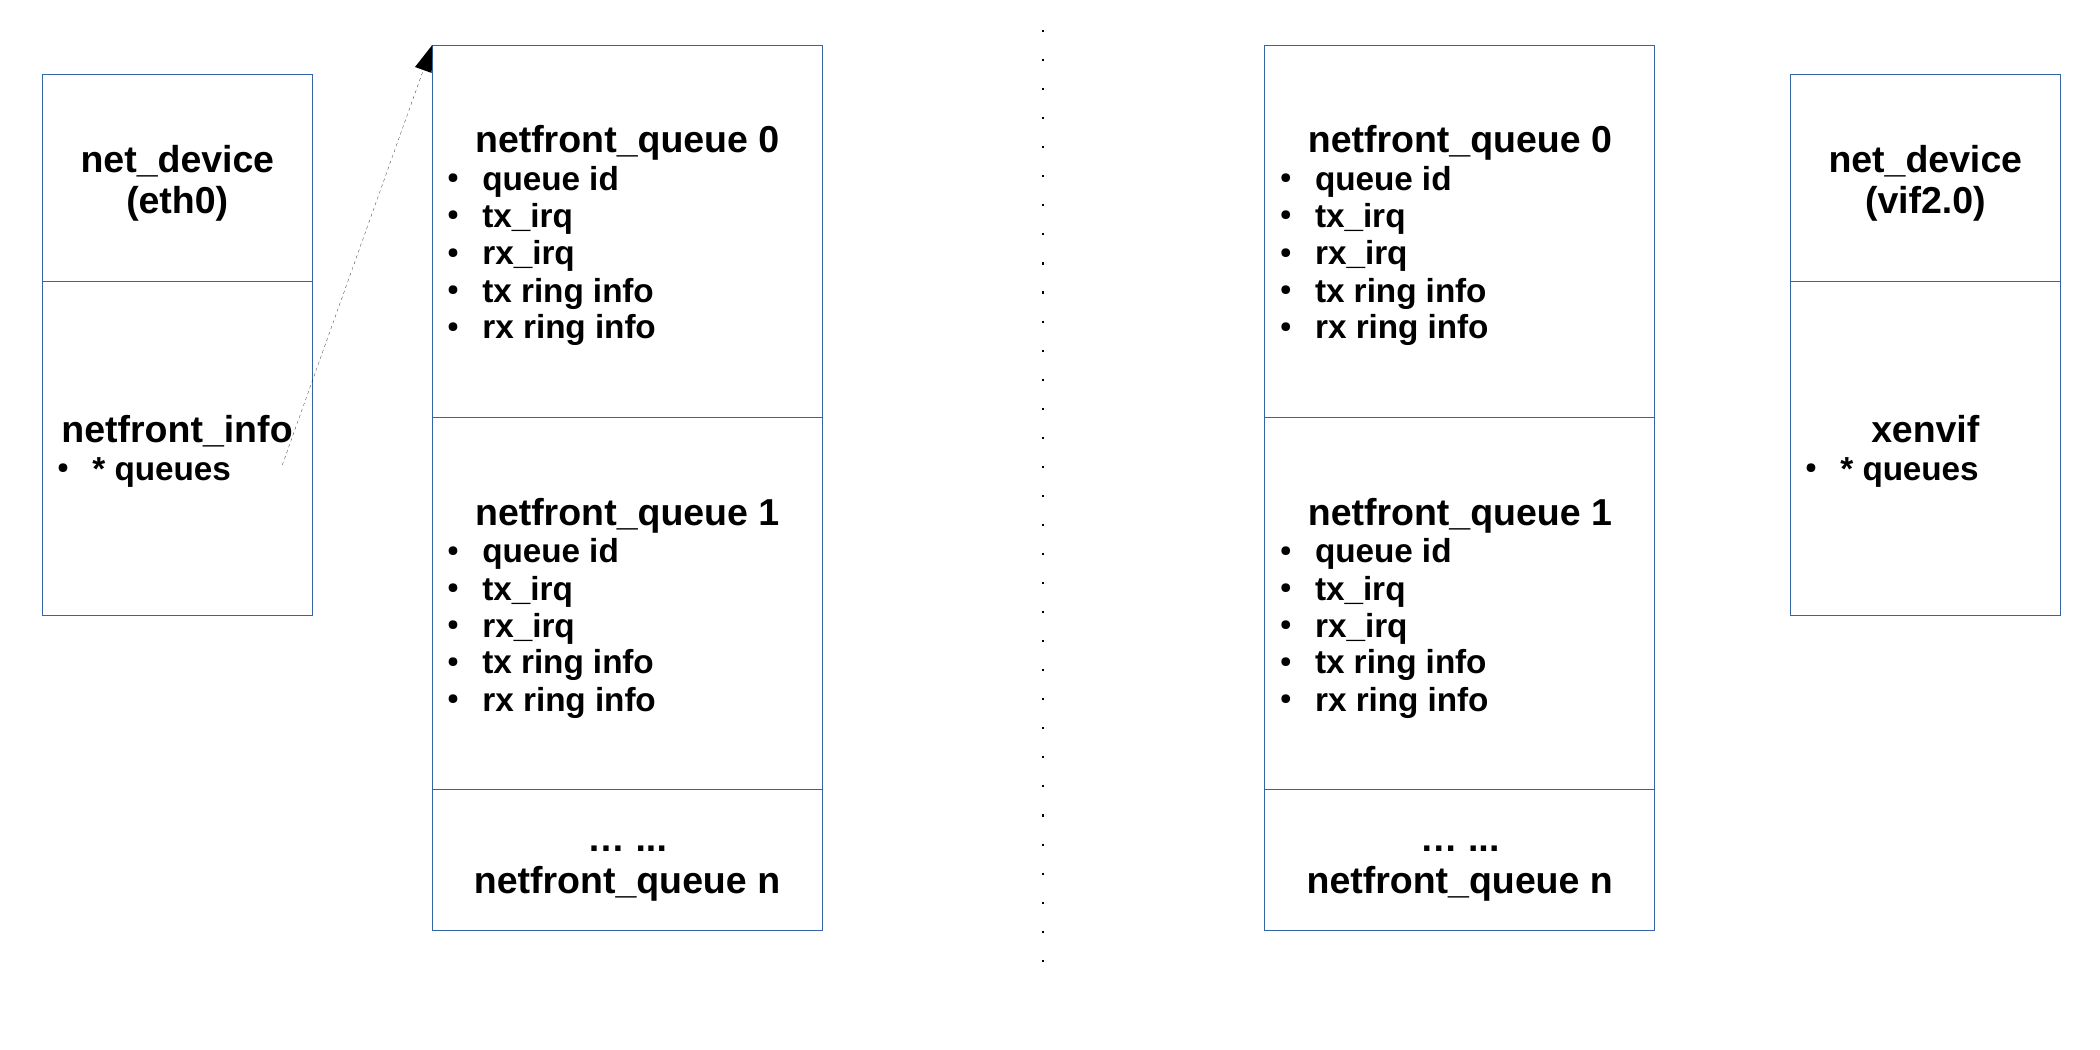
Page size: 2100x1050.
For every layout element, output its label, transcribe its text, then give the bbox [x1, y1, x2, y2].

text_box … ... netfront_queue n [1264, 789, 1655, 931]
text_box netfront_queue 0 queue id tx_irq rx_irq tx ring info rx ring info [1264, 45, 1655, 417]
text_box xenvif * queues [1790, 281, 2061, 616]
text_box netfront_queue 1 queue id tx_irq rx_irq tx ring info rx ring info [432, 417, 823, 789]
text_box net_device (vif2.0) [1790, 74, 2061, 281]
text_box netfront_queue 1 queue id tx_irq rx_irq tx ring info rx ring info [1264, 417, 1655, 789]
text_box netfront_info * queues [42, 281, 313, 616]
text_box net_device (eth0) [42, 74, 313, 281]
text_box … ... netfront_queue n [432, 789, 823, 931]
text_box netfront_queue 0 queue id tx_irq rx_irq tx ring info rx ring info [432, 45, 823, 417]
